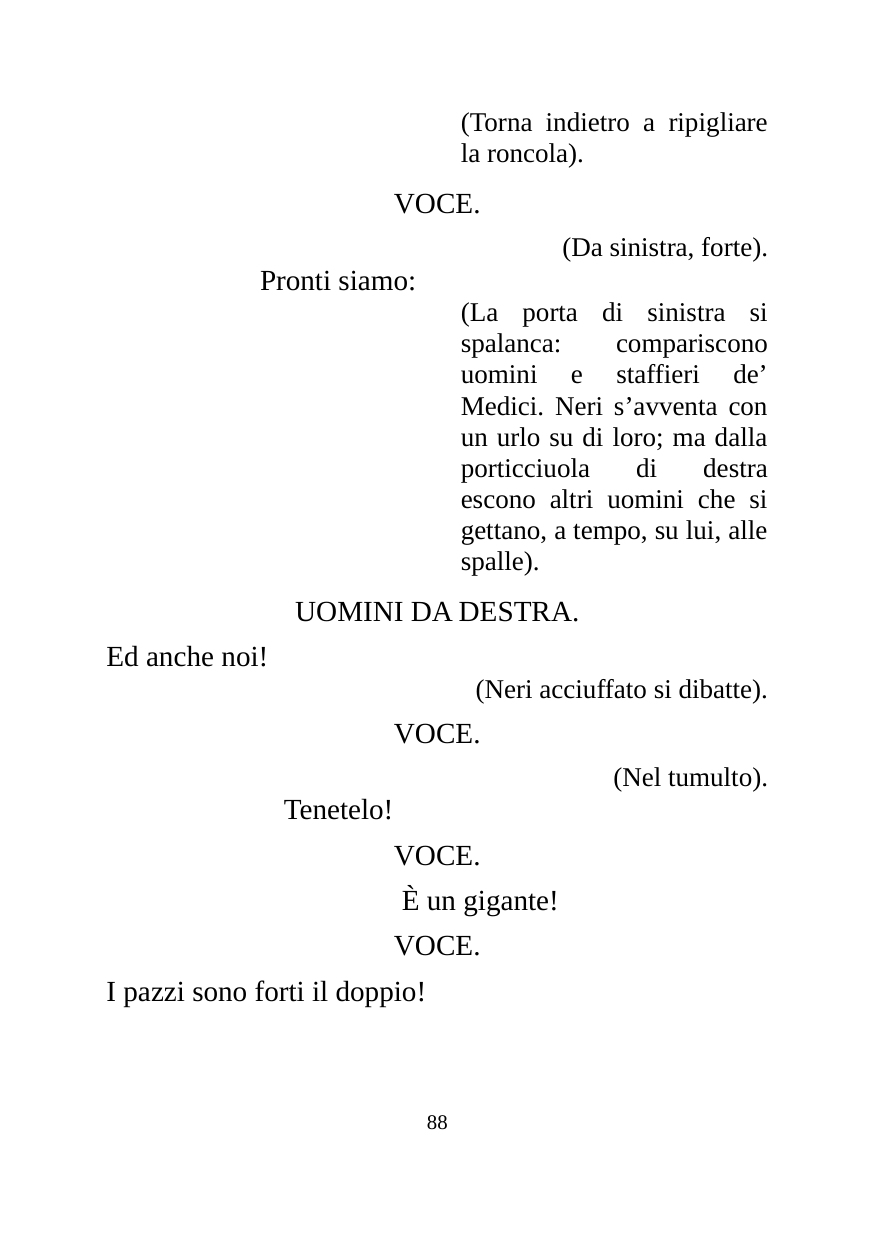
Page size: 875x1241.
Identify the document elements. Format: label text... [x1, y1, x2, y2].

text Ed anche noi! [106, 639, 768, 673]
text VOCE. [106, 186, 768, 220]
text VOCE. [106, 716, 768, 749]
text VOCE. [106, 838, 768, 871]
text (Nel tumulto). [77, 761, 768, 792]
text È un gigante! [106, 883, 768, 917]
text (La porta di sinistra si spalanca: compariscono uomini e staffieri de’ Medici. Neri s’avventa con un urlo su di loro; ma dalla porticciuola di destra escono altri uomini che si gettano, a tempo, su lui, alle spalle). [461, 296, 768, 577]
text (Neri acciuffato si dibatte). [77, 673, 768, 704]
text (Da sinistra, forte). [77, 232, 768, 263]
text Tenetelo! [106, 792, 768, 826]
text UOMINI DA DESTRA. [106, 594, 768, 628]
text Pronti siamo: [106, 263, 768, 296]
text I pazzi sono forti il doppio! [106, 974, 768, 1007]
text VOCE. [106, 928, 768, 962]
text (Torna indietro a ripigliare la roncola). [461, 106, 768, 168]
